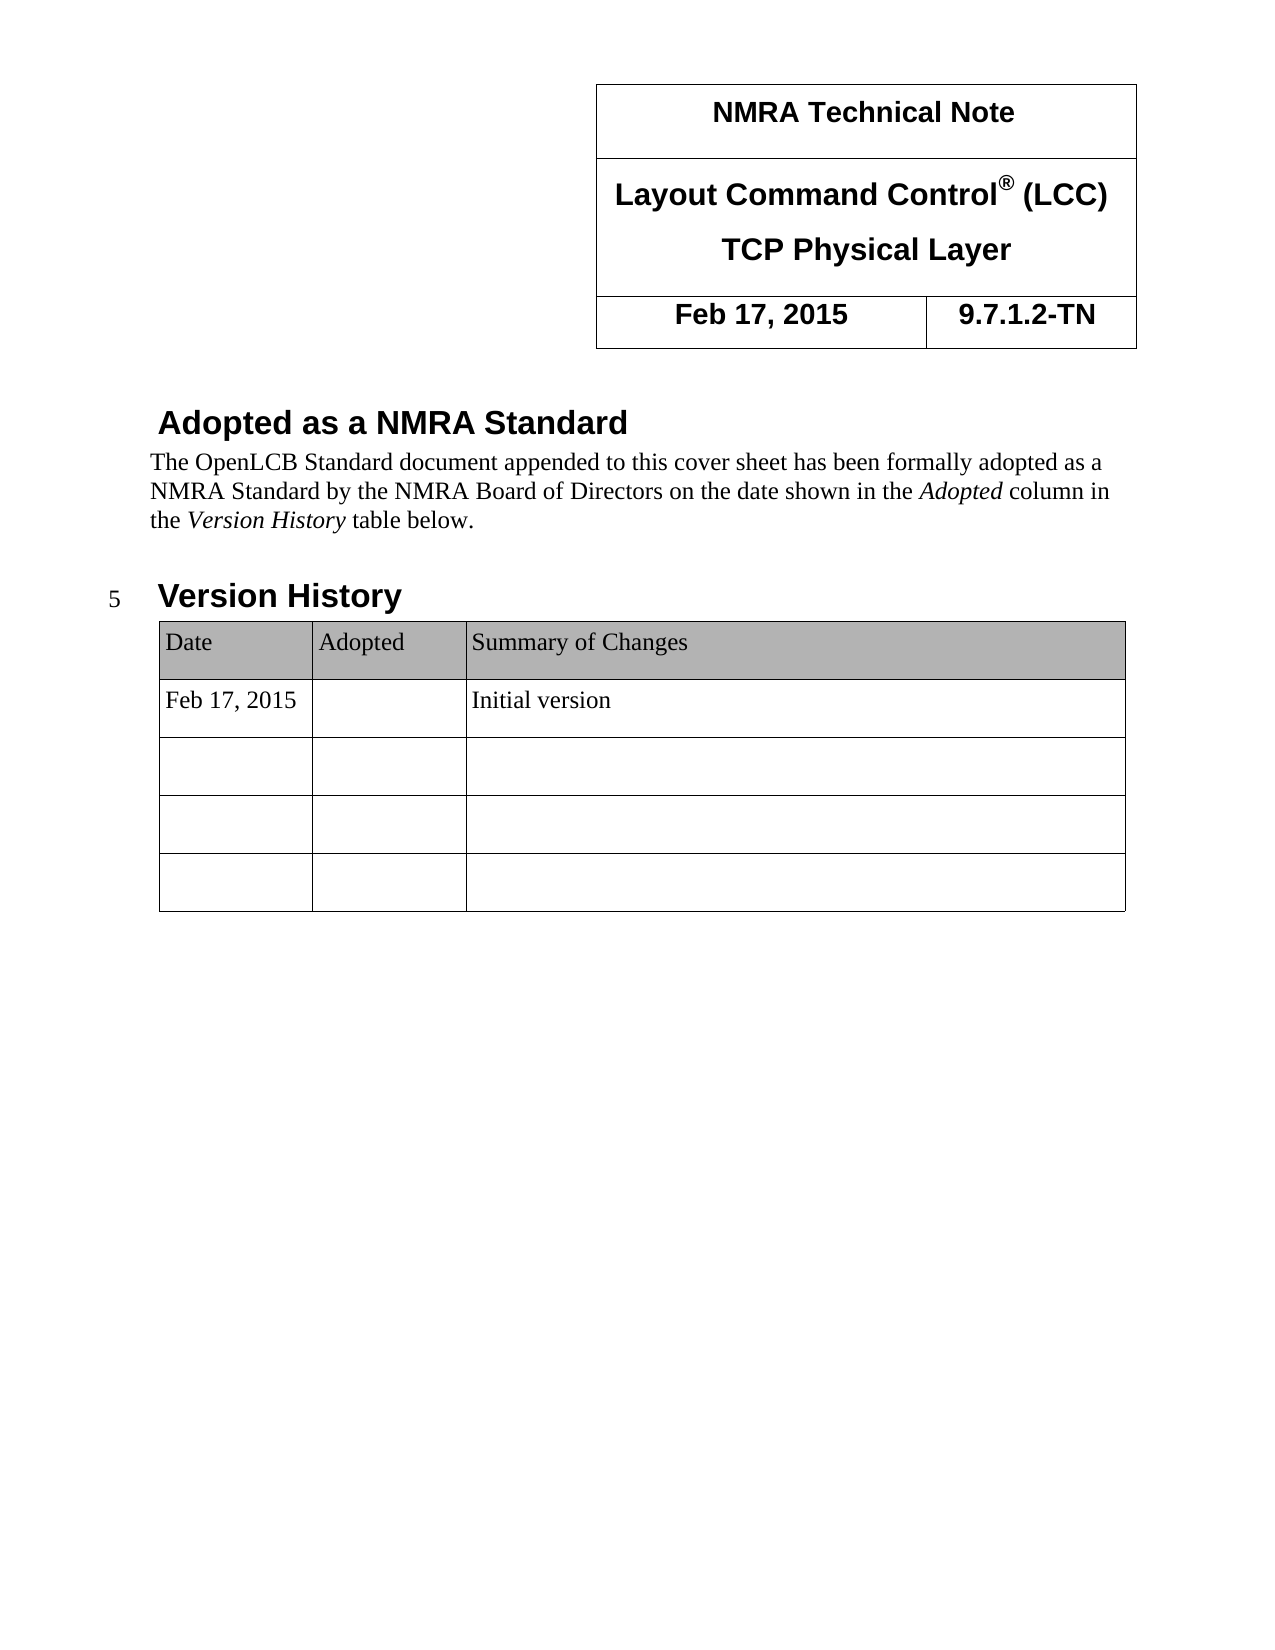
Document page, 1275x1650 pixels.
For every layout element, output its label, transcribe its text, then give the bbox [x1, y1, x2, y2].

subtitle Adopted as a NMRA Standard [112, 403, 1125, 441]
table_cell [313, 854, 466, 911]
table_cell [467, 796, 1125, 853]
table_header Adopted [313, 622, 466, 679]
table_cell Feb 17, 2015 [160, 680, 312, 737]
table_cell [313, 738, 466, 795]
table_cell [160, 854, 312, 911]
table_cell [160, 796, 312, 853]
table_cell [160, 738, 312, 795]
table_cell [313, 680, 466, 737]
text The OpenLCB Standard document appended to this cover sheet has been formally adopted as a NMRA Standard by the NMRA Board of Directors on the date shown in the Adopted column in the Version History table below. [150, 447, 1125, 534]
table_cell [467, 738, 1125, 795]
table_cell [467, 854, 1125, 911]
table_cell Initial version [467, 680, 1125, 737]
table_cell [313, 796, 466, 853]
subtitle Version History [112, 576, 1125, 615]
table_header Date [160, 622, 312, 679]
table_header Summary of Changes [467, 622, 1125, 679]
